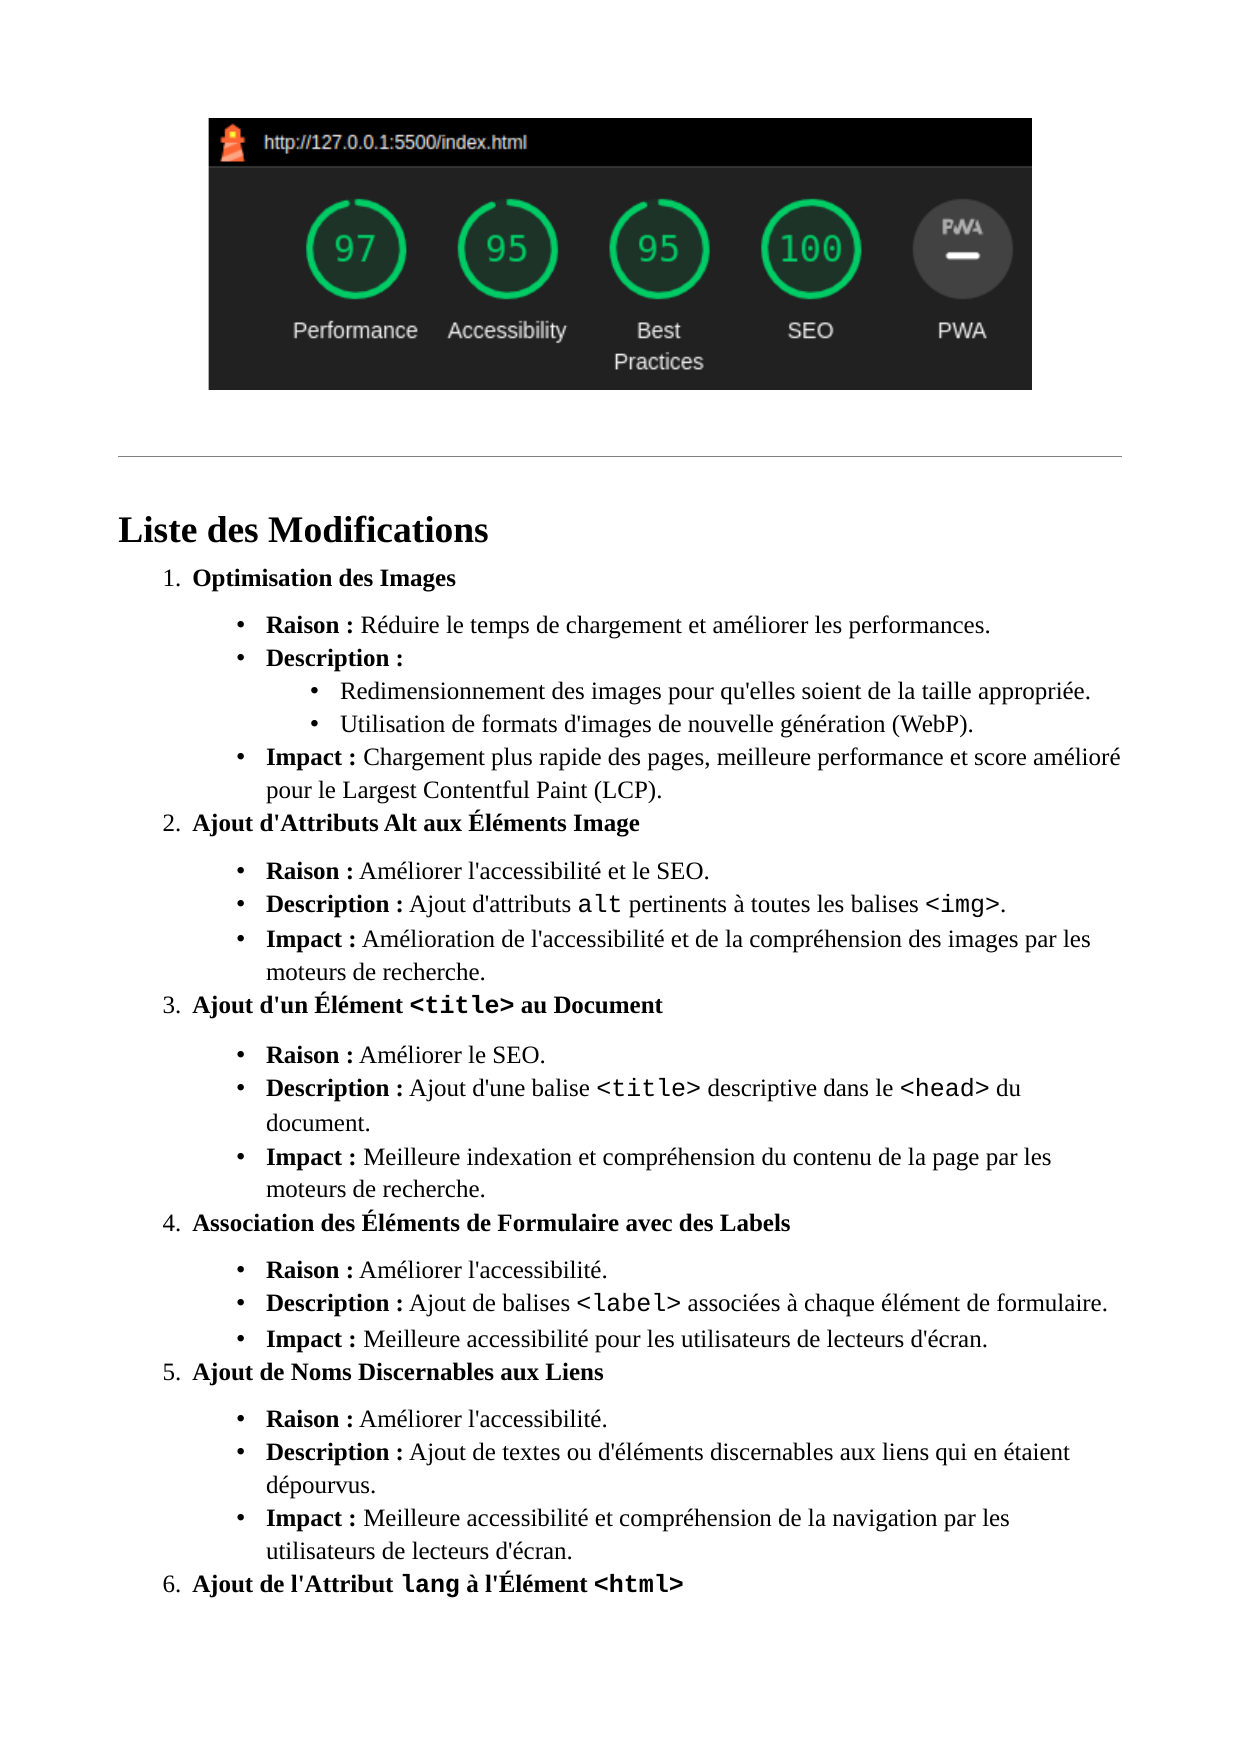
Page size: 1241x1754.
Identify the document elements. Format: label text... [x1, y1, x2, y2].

list Ajout de Noms Discernables aux Liens [162, 1357, 1122, 1385]
list Raison : Améliorer l'accessibilité. [236, 1255, 1122, 1284]
picture [208, 118, 1032, 390]
list Ajout d'Attributs Alt aux Éléments Image [162, 808, 1122, 837]
list Impact : Meilleure indexation et compréhension du contenu de la page par les moteurs de recherche. [236, 1142, 1122, 1203]
list Redimensionnement des images pour qu'elles soient de la taille appropriée. [310, 676, 1122, 705]
list Raison : Réduire le temps de chargement et améliorer les performances. [236, 610, 1122, 639]
list Association des Éléments de Formulaire avec des Labels [162, 1208, 1122, 1236]
list Description : [236, 643, 1122, 672]
list Impact : Meilleure accessibilité et compréhension de la navigation par les utilisateurs de lecteurs d'écran. [236, 1503, 1122, 1565]
subtitle Liste des Modifications [118, 507, 1122, 550]
list Description : Ajout d'une balise <title> descriptive dans le <head> du document. [236, 1073, 1122, 1137]
list Description : Ajout d'attributs alt pertinents à toutes les balises <img>. [236, 889, 1122, 920]
list Ajout de l'Attribut lang à l'Élément <html> [162, 1569, 1122, 1600]
list Raison : Améliorer l'accessibilité et le SEO. [236, 856, 1122, 885]
list Impact : Meilleure accessibilité pour les utilisateurs de lecteurs d'écran. [236, 1324, 1122, 1352]
list Utilisation de formats d'images de nouvelle génération (WebP). [310, 709, 1122, 738]
list Impact : Chargement plus rapide des pages, meilleure performance et score amélioré pour le Largest Contentful Paint (LCP). [236, 742, 1122, 804]
list Raison : Améliorer le SEO. [236, 1040, 1122, 1069]
list Optimisation des Images [162, 563, 1122, 591]
list Description : Ajout de balises <label> associées à chaque élément de formulaire. [236, 1288, 1122, 1319]
list Description : Ajout de textes ou d'éléments discernables aux liens qui en étaient dépourvus. [236, 1437, 1122, 1499]
list Raison : Améliorer l'accessibilité. [236, 1404, 1122, 1433]
list Impact : Amélioration de l'accessibilité et de la compréhension des images par les moteurs de recherche. [236, 924, 1122, 986]
list Ajout d'un Élément <title> au Document [162, 990, 1122, 1021]
